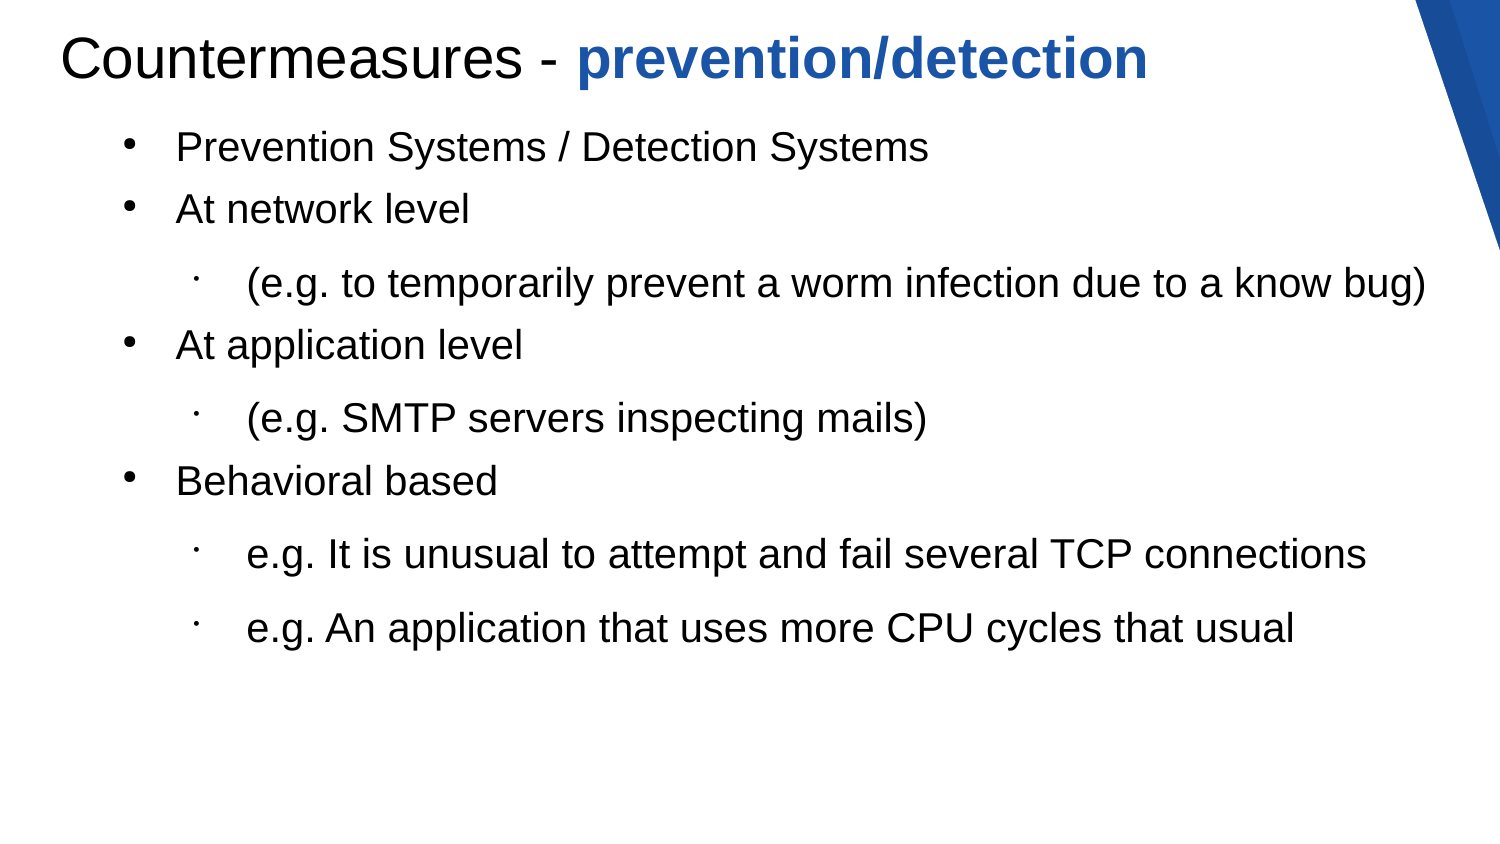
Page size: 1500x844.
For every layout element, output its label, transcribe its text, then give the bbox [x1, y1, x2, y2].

title Countermeasures - prevention/detection [45, 37, 1385, 106]
list Prevention Systems / Detection Systems At network level (e.g. to temporarily prevent a worm infection due to a know bug) At application level (e.g. SMTP servers inspecting mails) Behavioral based e.g. It is unusual to attempt and fail several TCP connections e.g. An application that uses more CPU cycles that usual [89, 105, 1456, 680]
